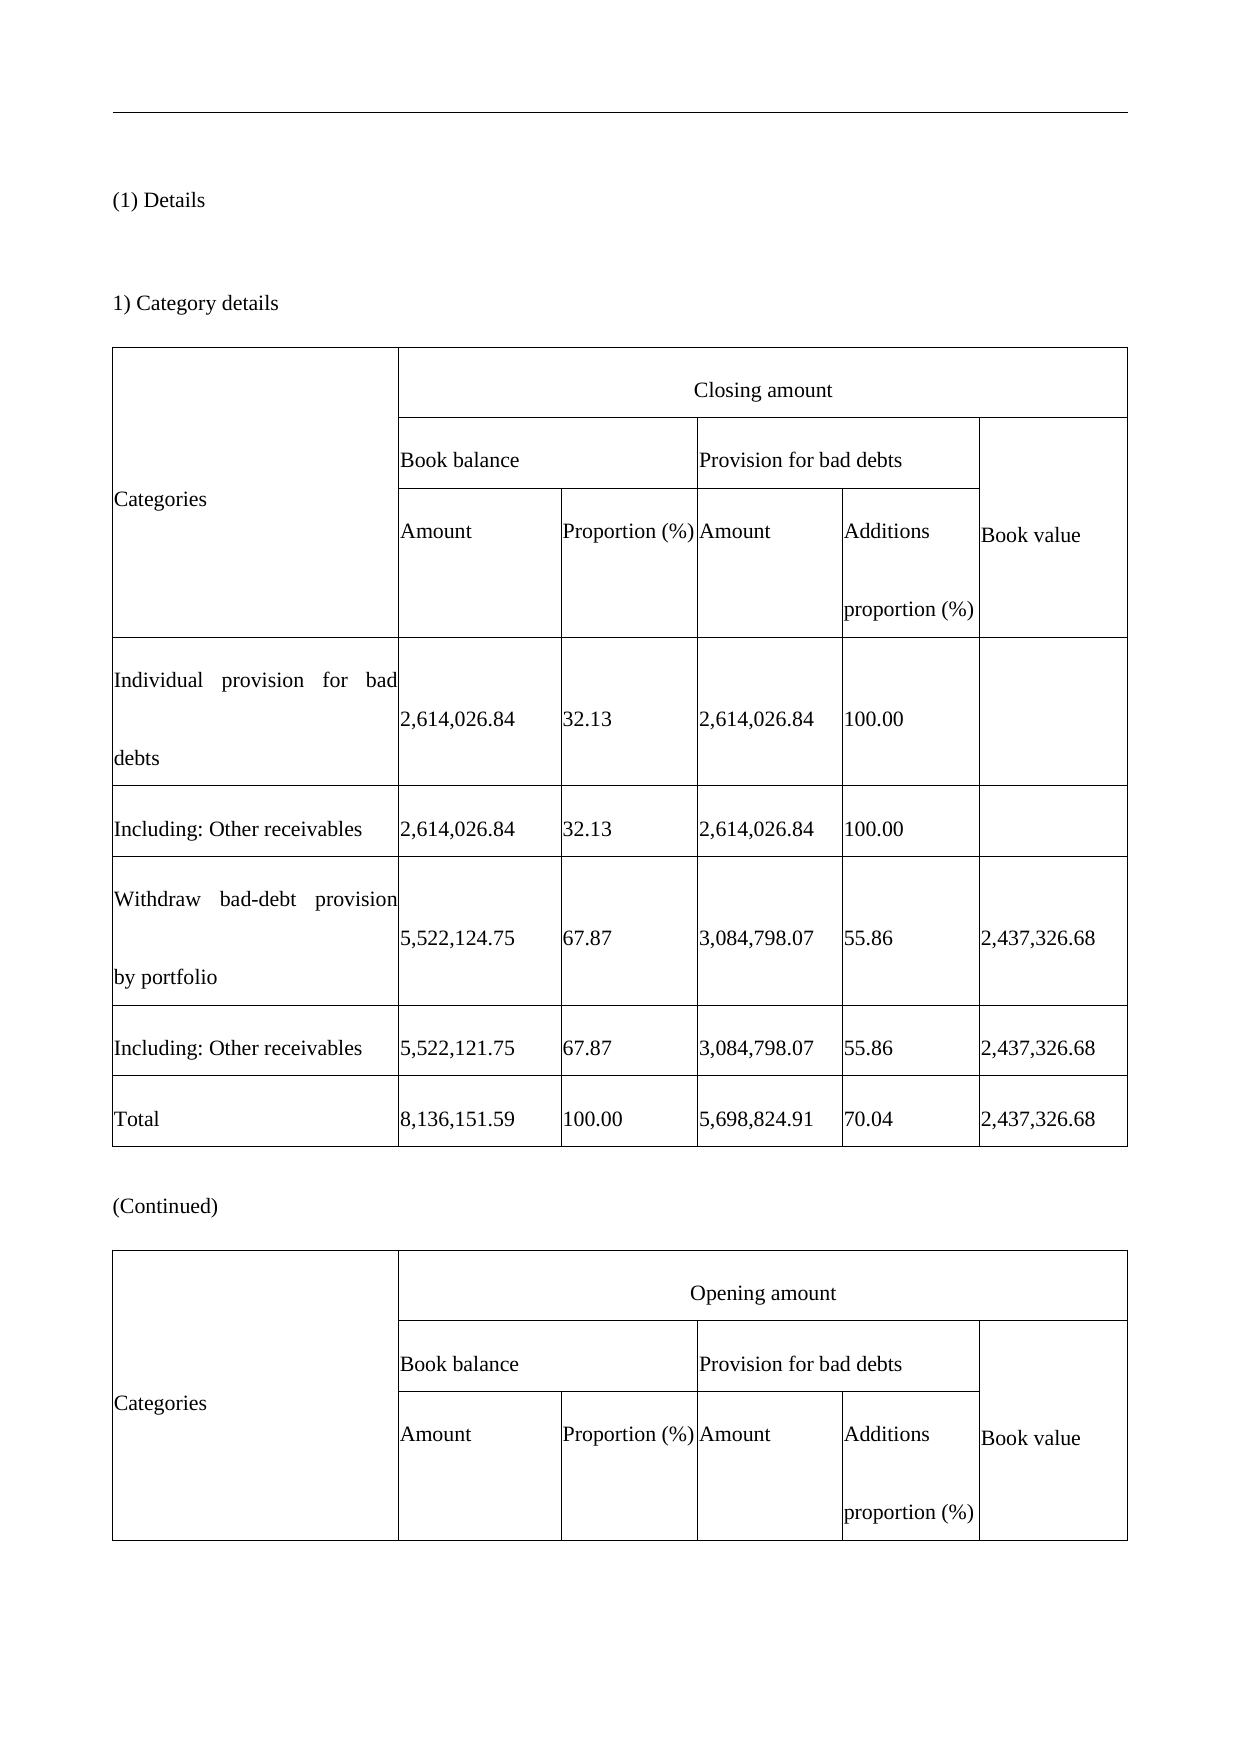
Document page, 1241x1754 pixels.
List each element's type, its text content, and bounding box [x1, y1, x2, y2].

table_cell Book balance [399, 1321, 697, 1391]
table_cell Additions proportion (%) [843, 489, 979, 637]
table_cell 5,522,124.75 [399, 857, 561, 1005]
table_cell Withdraw bad-debt provision by portfolio [113, 857, 398, 1005]
table_cell 3,084,798.07 [698, 857, 842, 1005]
table_cell Total [113, 1076, 398, 1146]
table_cell 2,614,026.84 [399, 786, 561, 856]
table_cell 5,522,121.75 [399, 1006, 561, 1075]
table_cell Including: Other receivables [113, 786, 398, 856]
table_cell Amount [399, 1392, 561, 1540]
text (Continued) [112, 1164, 1128, 1227]
table_cell 2,437,326.68 [980, 1076, 1127, 1146]
table_cell Including: Other receivables [113, 1006, 398, 1075]
table_cell 55.86 [843, 857, 979, 1005]
table_cell Provision for bad debts [698, 1321, 979, 1391]
table_cell Proportion (%) [562, 1392, 697, 1540]
table_cell 5,698,824.91 [698, 1076, 842, 1146]
table_cell 67.87 [562, 1006, 697, 1075]
table_header Categories [113, 1251, 398, 1540]
text (1) Details [112, 158, 1128, 221]
table_cell 100.00 [843, 638, 979, 785]
table_header Categories [113, 348, 398, 637]
table_cell 55.86 [843, 1006, 979, 1075]
table_cell 100.00 [843, 786, 979, 856]
table_header Opening amount [399, 1251, 1127, 1320]
table_cell [980, 786, 1127, 856]
table_cell Individual provision for bad debts [113, 638, 398, 785]
table_cell 100.00 [562, 1076, 697, 1146]
text 1) Category details [112, 261, 1128, 323]
table_cell 2,614,026.84 [698, 786, 842, 856]
table_cell 2,437,326.68 [980, 1006, 1127, 1075]
table_cell 70.04 [843, 1076, 979, 1146]
table_cell 8,136,151.59 [399, 1076, 561, 1146]
table_cell Book value [980, 418, 1127, 637]
table_cell Provision for bad debts [698, 418, 979, 488]
table_cell Book balance [399, 418, 697, 488]
table_cell Proportion (%) [562, 489, 697, 637]
table_cell 2,437,326.68 [980, 857, 1127, 1005]
table_cell 2,614,026.84 [399, 638, 561, 785]
table_cell Additions proportion (%) [843, 1392, 979, 1540]
table_header Closing amount [399, 348, 1127, 417]
table_cell [980, 638, 1127, 785]
table_cell 67.87 [562, 857, 697, 1005]
table_cell Amount [698, 1392, 842, 1540]
table_cell Amount [399, 489, 561, 637]
table_cell 2,614,026.84 [698, 638, 842, 785]
table_cell Amount [698, 489, 842, 637]
table_cell 32.13 [562, 786, 697, 856]
table_cell 32.13 [562, 638, 697, 785]
table_cell Book value [980, 1321, 1127, 1540]
table_cell 3,084,798.07 [698, 1006, 842, 1075]
